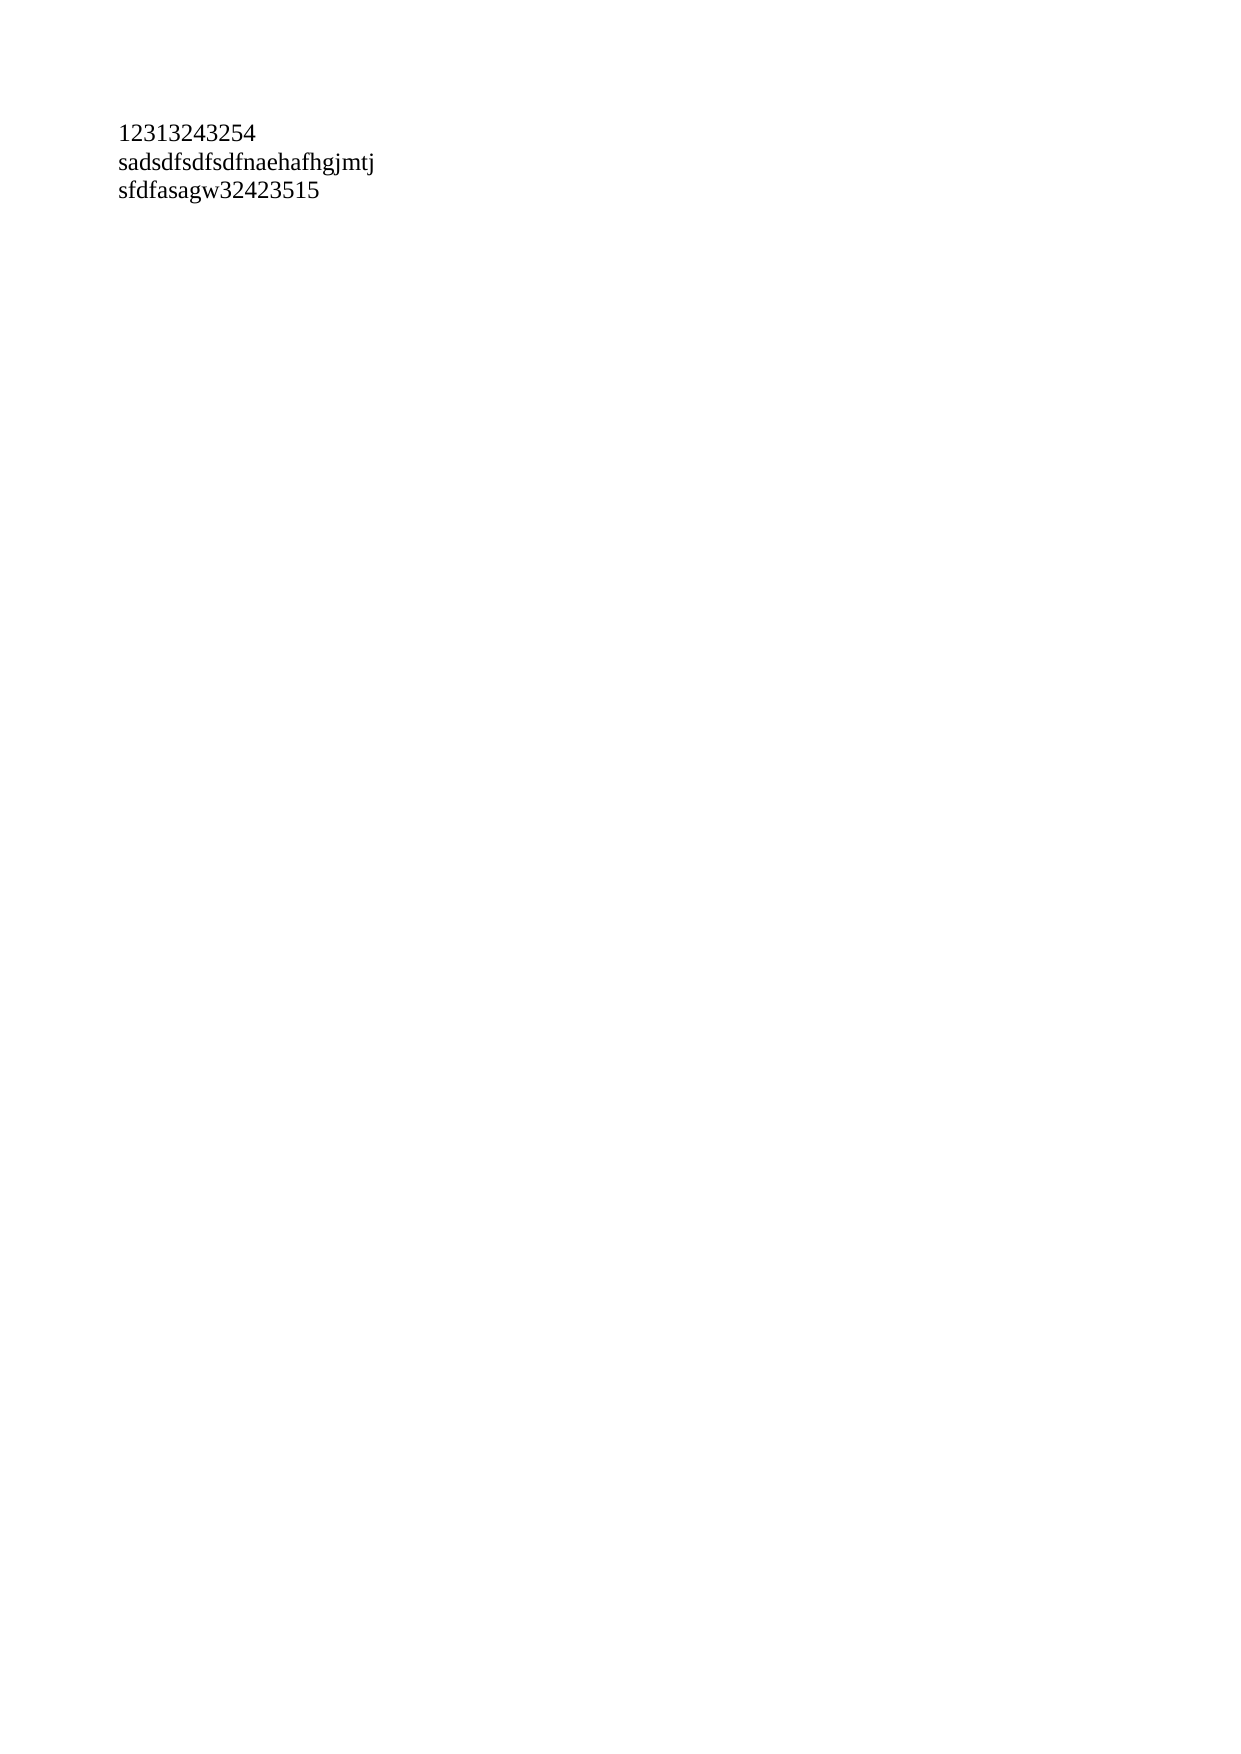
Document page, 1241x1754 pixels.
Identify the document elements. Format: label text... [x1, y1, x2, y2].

text sadsdfsdfsdfnaehafhgjmtj [118, 147, 1122, 176]
text 12313243254 [118, 118, 1122, 147]
text sfdfasagw32423515 [118, 176, 1122, 204]
